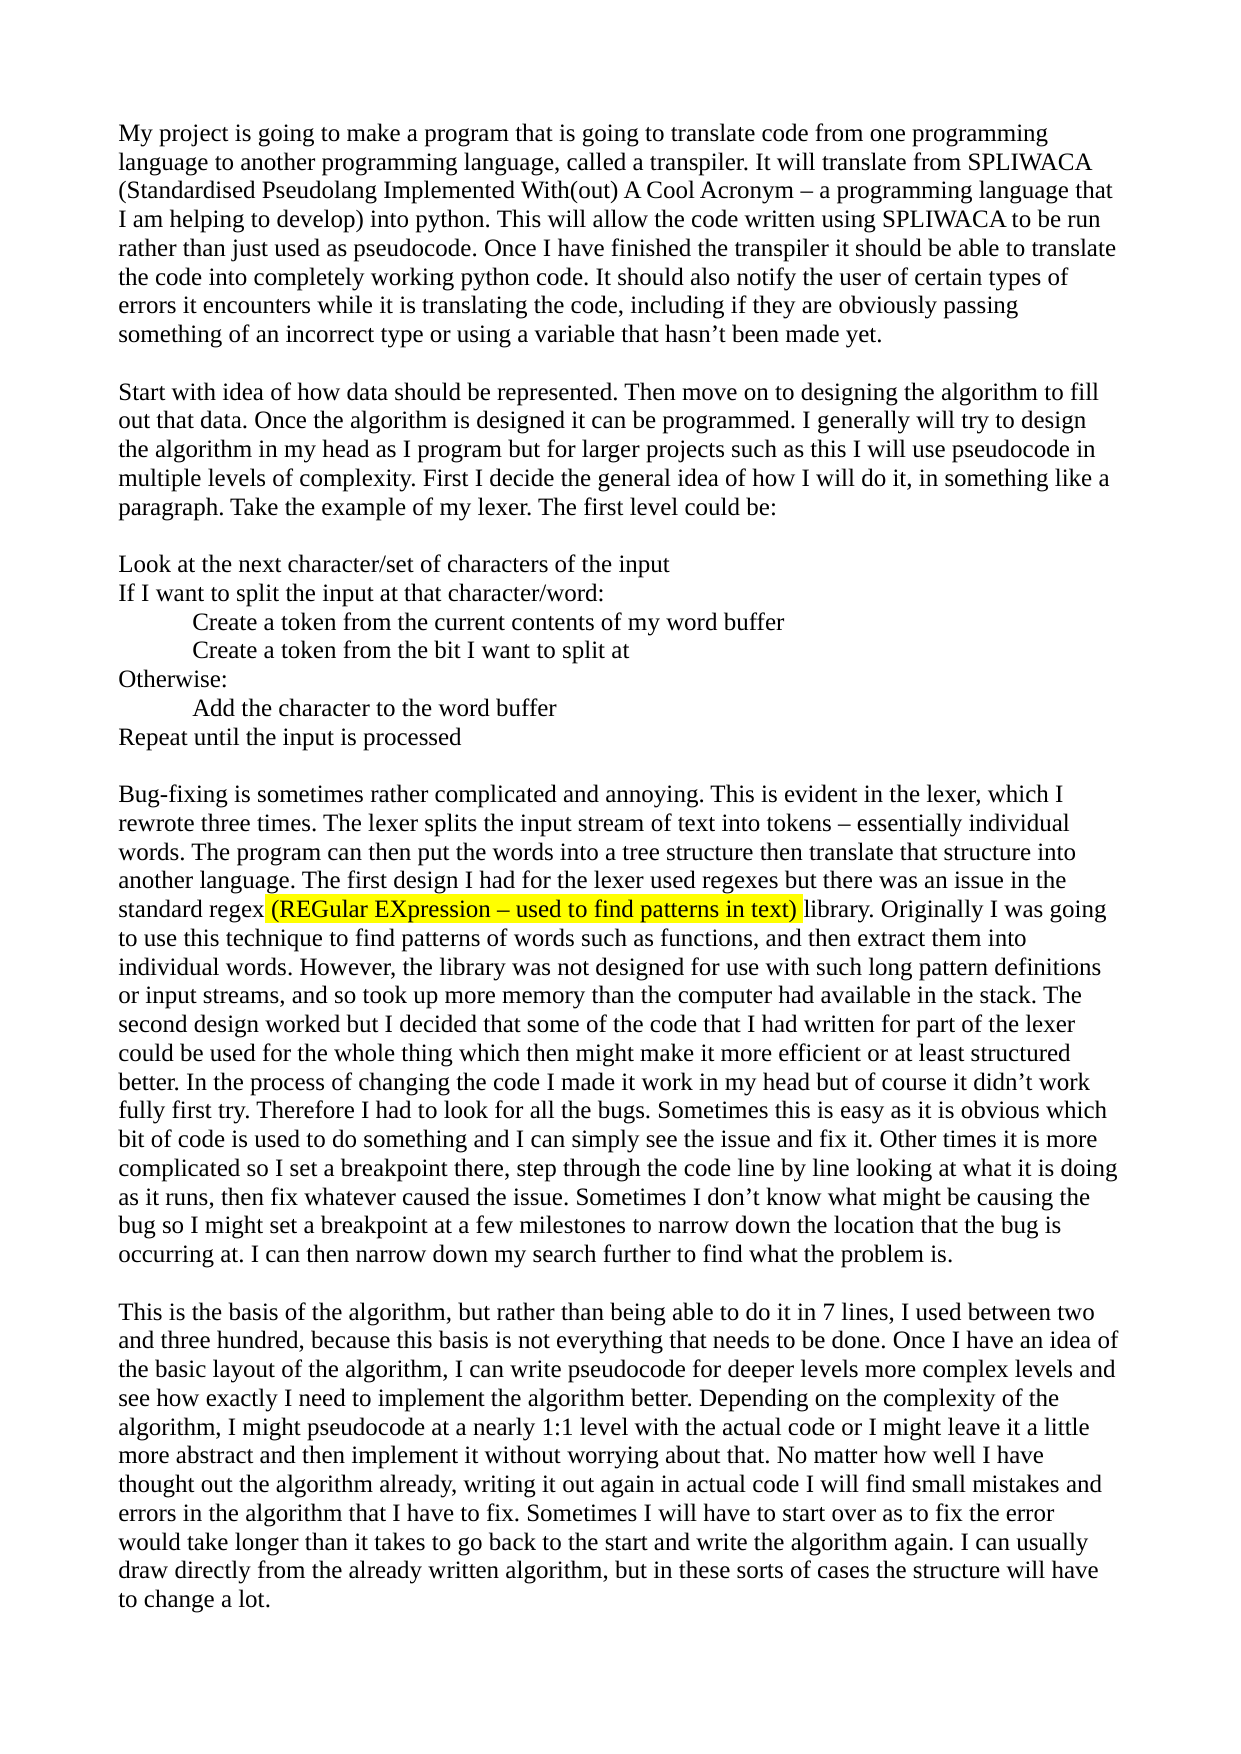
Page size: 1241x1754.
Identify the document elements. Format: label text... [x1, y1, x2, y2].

text Otherwise: [118, 664, 1122, 693]
text Repeat until the input is processed [118, 722, 1122, 751]
text Add the character to the word buffer [118, 693, 1122, 722]
text If I want to split the input at that character/word: [118, 578, 1122, 607]
text Look at the next character/set of characters of the input [118, 549, 1122, 578]
text Create a token from the bit I want to split at [118, 636, 1122, 664]
text Bug-fixing is sometimes rather complicated and annoying. This is evident in the lexer, which I rewrote three times. The lexer splits the input stream of text into tokens – essentially individual words. The program can then put the words into a tree structure then translate that structure into another language. The first design I had for the lexer used regexes but there was an issue in the standard regex (REGular EXpression – used to find patterns in text) library. Originally I was going to use this technique to find patterns of words such as functions, and then extract them into individual words. However, the library was not designed for use with such long pattern definitions or input streams, and so took up more memory than the computer had available in the stack. The second design worked but I decided that some of the code that I had written for part of the lexer could be used for the whole thing which then might make it more efficient or at least structured better. In the process of changing the code I made it work in my head but of course it didn’t work fully first try. Therefore I had to look for all the bugs. Sometimes this is easy as it is obvious which bit of code is used to do something and I can simply see the issue and fix it. Other times it is more complicated so I set a breakpoint there, step through the code line by line looking at what it is doing as it runs, then fix whatever caused the issue. Sometimes I don’t know what might be causing the bug so I might set a breakpoint at a few milestones to narrow down the location that the bug is occurring at. I can then narrow down my search further to find what the problem is. [118, 779, 1122, 1268]
text Start with idea of how data should be represented. Then move on to designing the algorithm to fill out that data. Once the algorithm is designed it can be programmed. I generally will try to design the algorithm in my head as I program but for larger projects such as this I will use pseudocode in multiple levels of complexity. First I decide the general idea of how I will do it, in something like a paragraph. Take the example of my lexer. The first level could be: [118, 377, 1122, 521]
text This is the basis of the algorithm, but rather than being able to do it in 7 lines, I used between two and three hundred, because this basis is not everything that needs to be done. Once I have an idea of the basic layout of the algorithm, I can write pseudocode for deeper levels more complex levels and see how exactly I need to implement the algorithm better. Depending on the complexity of the algorithm, I might pseudocode at a nearly 1:1 level with the actual code or I might leave it a little more abstract and then implement it without worrying about that. No matter how well I have thought out the algorithm already, writing it out again in actual code I will find small mistakes and errors in the algorithm that I have to fix. Sometimes I will have to start over as to fix the error would take longer than it takes to go back to the start and write the algorithm again. I can usually draw directly from the already written algorithm, but in these sorts of cases the structure will have to change a lot. [118, 1297, 1122, 1613]
text My project is going to make a program that is going to translate code from one programming language to another programming language, called a transpiler. It will translate from SPLIWACA (Standardised Pseudolang Implemented With(out) A Cool Acronym – a programming language that I am helping to develop) into python. This will allow the code written using SPLIWACA to be run rather than just used as pseudocode. Once I have finished the transpiler it should be able to translate the code into completely working python code. It should also notify the user of certain types of errors it encounters while it is translating the code, including if they are obviously passing something of an incorrect type or using a variable that hasn’t been made yet. [118, 118, 1122, 348]
text Create a token from the current contents of my word buffer [118, 607, 1122, 636]
